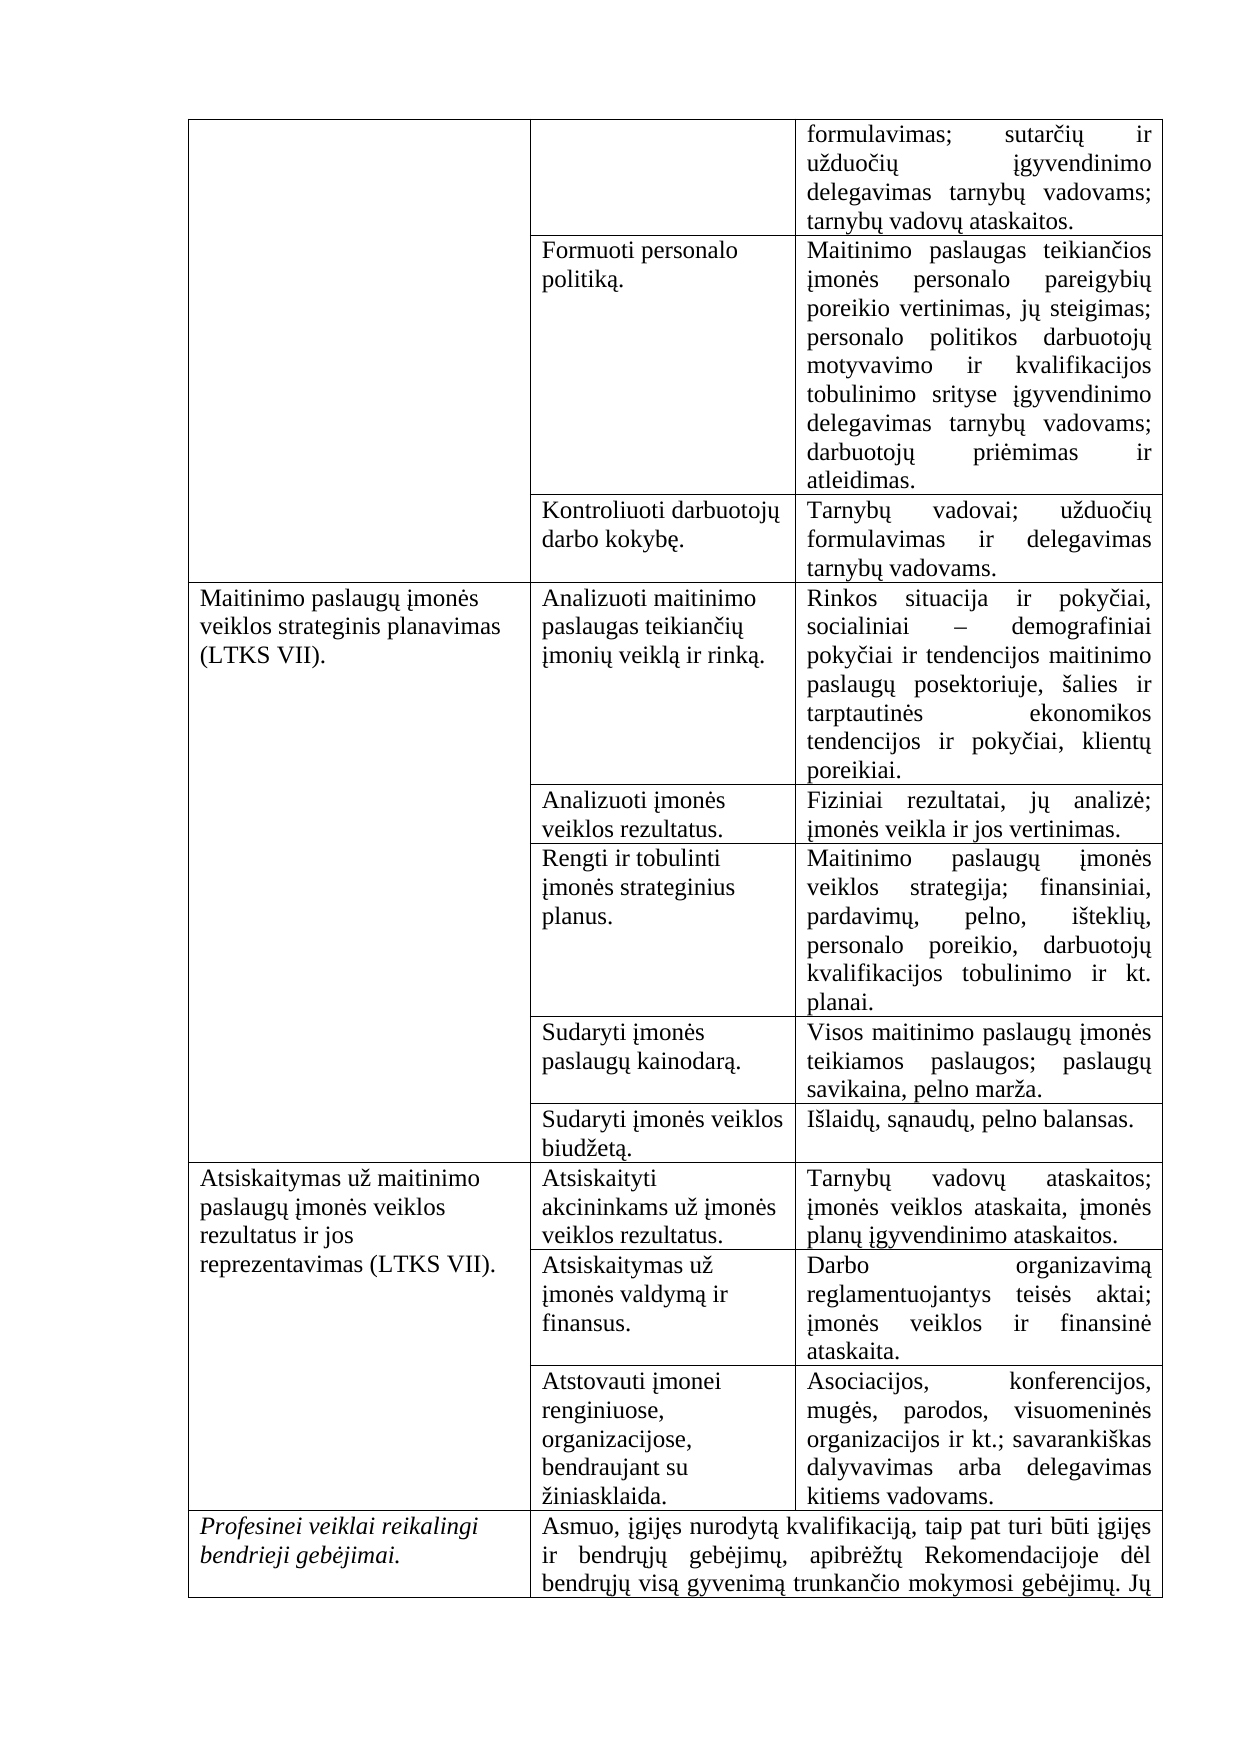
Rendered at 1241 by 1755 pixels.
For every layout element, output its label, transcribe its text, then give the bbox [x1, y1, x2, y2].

table_cell Profesinei veiklai reikalingi bendrieji gebėjimai. [189, 1511, 530, 1597]
table_cell Visos maitinimo paslaugų įmonės teikiamos paslaugos; paslaugų savikaina, pelno marža. [796, 1017, 1162, 1103]
table_cell Atsiskaityti akcininkams už įmonės veiklos rezultatus. [531, 1163, 795, 1249]
table_cell Išlaidų, sąnaudų, pelno balansas. [796, 1104, 1162, 1162]
table_cell Rinkos situacija ir pokyčiai, socialiniai – demografiniai pokyčiai ir tendencijos maitinimo paslaugų posektoriuje, šalies ir tarptautinės ekonomikos tendencijos ir pokyčiai, klientų poreikiai. [796, 583, 1162, 784]
table_cell formulavimas; sutarčių ir užduočių įgyvendinimo delegavimas tarnybų vadovams; tarnybų vadovų ataskaitos. [796, 120, 1162, 234]
table_cell [189, 120, 530, 582]
table_cell Darbo organizavimą reglamentuojantys teisės aktai; įmonės veiklos ir finansinė ataskaita. [796, 1250, 1162, 1365]
table_cell Atsiskaitymas už maitinimo paslaugų įmonės veiklos rezultatus ir jos reprezentavimas (LTKS VII). [189, 1163, 530, 1510]
table_cell Sudaryti įmonės veiklos biudžetą. [531, 1104, 795, 1162]
table_cell Analizuoti maitinimo paslaugas teikiančių įmonių veiklą ir rinką. [531, 583, 795, 784]
table_cell Kontroliuoti darbuotojų darbo kokybę. [531, 495, 795, 582]
table_cell Atsiskaitymas už įmonės valdymą ir finansus. [531, 1250, 795, 1365]
table_cell Maitinimo paslaugų įmonės veiklos strategija; finansiniai, pardavimų, pelno, išteklių, personalo poreikio, darbuotojų kvalifikacijos tobulinimo ir kt. planai. [796, 844, 1162, 1016]
table_cell Asmuo, įgijęs nurodytą kvalifikaciją, taip pat turi būti įgijęs ir bendrųjų gebėjimų, apibrėžtų Rekomendacijoje dėl bendrųjų visą gyvenimą trunkančio mokymosi gebėjimų. Jų [531, 1511, 1162, 1597]
table_cell Tarnybų vadovai; užduočių formulavimas ir delegavimas tarnybų vadovams. [796, 495, 1162, 582]
table_cell Atstovauti įmonei renginiuose, organizacijose, bendraujant su žiniasklaida. [531, 1366, 795, 1510]
table_cell Rengti ir tobulinti įmonės strateginius planus. [531, 844, 795, 1016]
table_cell Fiziniai rezultatai, jų analizė; įmonės veikla ir jos vertinimas. [796, 785, 1162, 842]
table_cell Tarnybų vadovų ataskaitos; įmonės veiklos ataskaita, įmonės planų įgyvendinimo ataskaitos. [796, 1163, 1162, 1249]
table_cell Formuoti personalo politiką. [531, 236, 795, 494]
table_cell Asociacijos, konferencijos, mugės, parodos, visuomeninės organizacijos ir kt.; savarankiškas dalyvavimas arba delegavimas kitiems vadovams. [796, 1366, 1162, 1510]
table_cell Maitinimo paslaugas teikiančios įmonės personalo pareigybių poreikio vertinimas, jų steigimas; personalo politikos darbuotojų motyvavimo ir kvalifikacijos tobulinimo srityse įgyvendinimo delegavimas tarnybų vadovams; darbuotojų priėmimas ir atleidimas. [796, 236, 1162, 494]
table_cell Sudaryti įmonės paslaugų kainodarą. [531, 1017, 795, 1103]
table_cell Analizuoti įmonės veiklos rezultatus. [531, 785, 795, 842]
table_cell [531, 120, 795, 234]
table_cell Maitinimo paslaugų įmonės veiklos strateginis planavimas (LTKS VII). [189, 583, 530, 1162]
